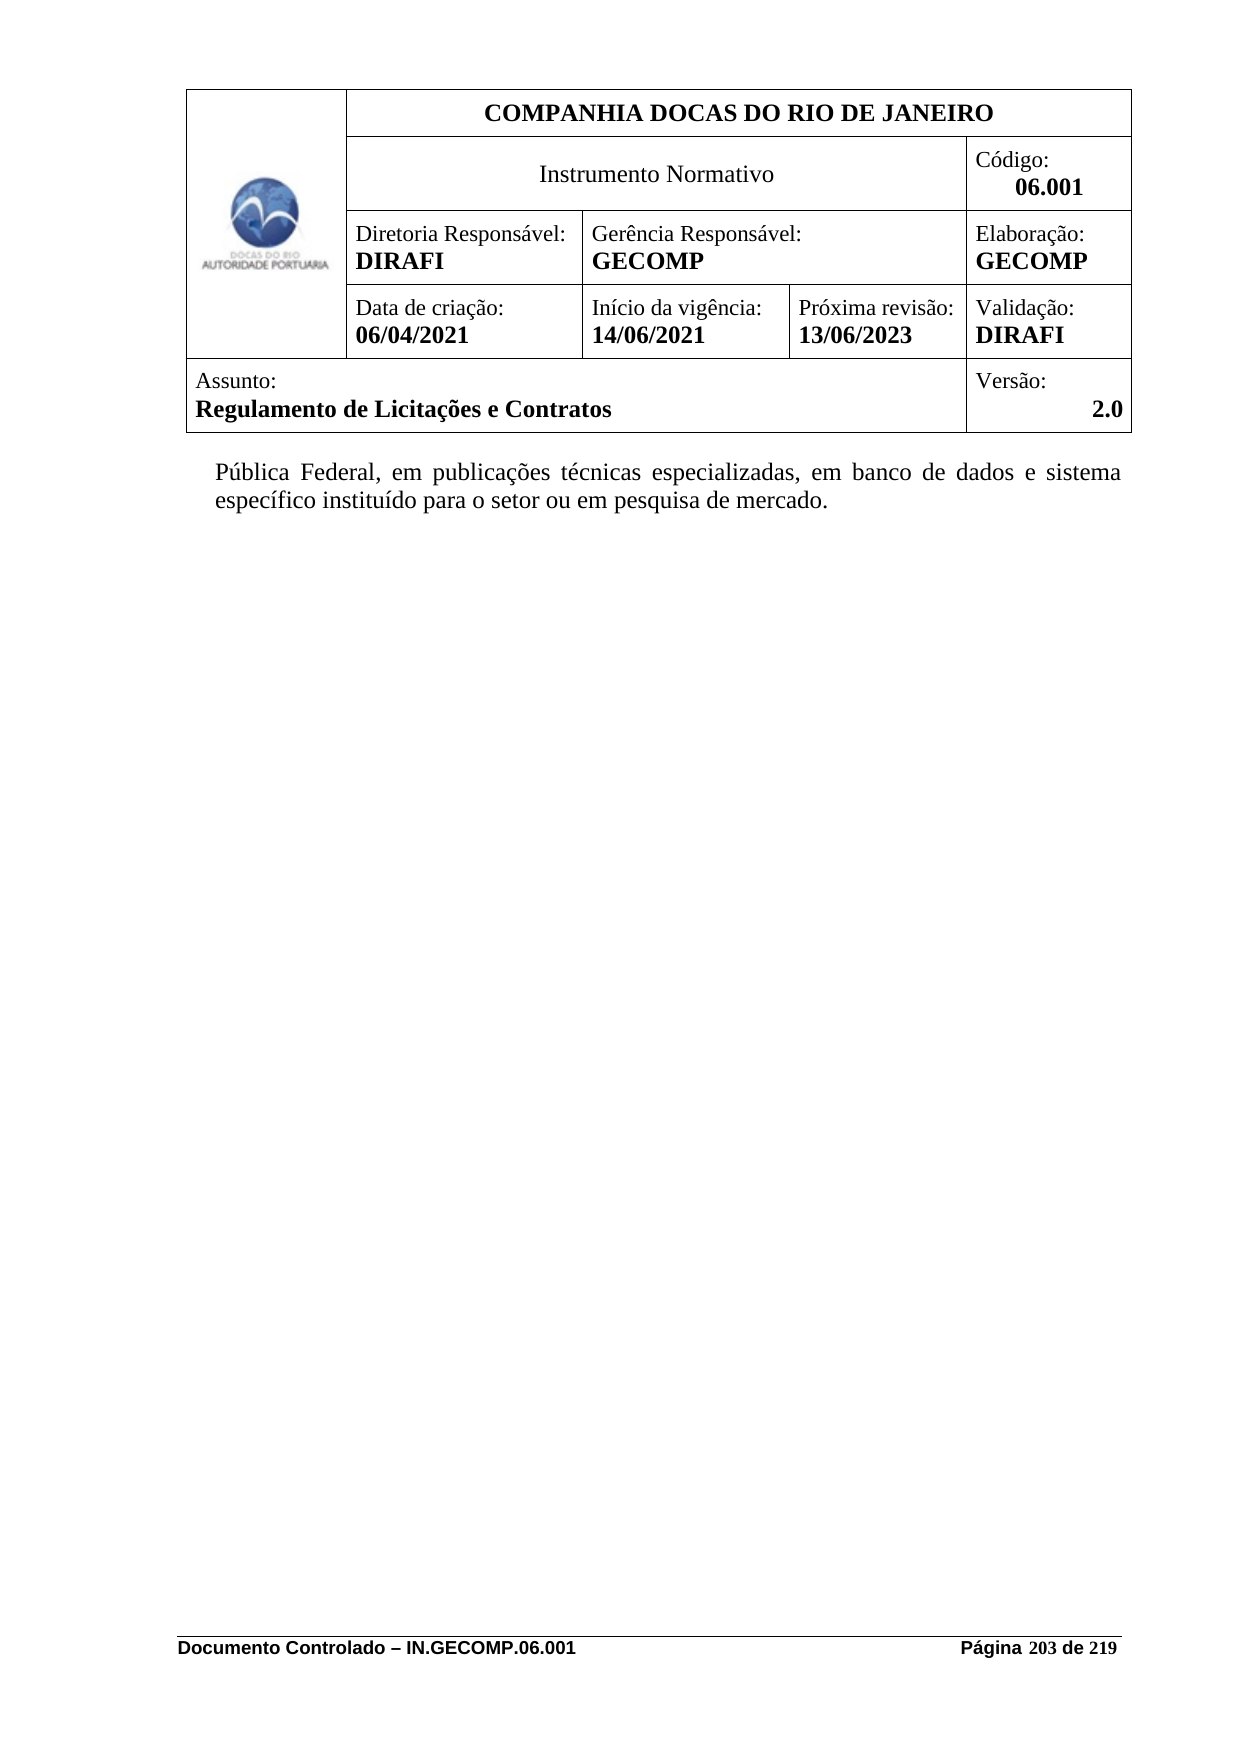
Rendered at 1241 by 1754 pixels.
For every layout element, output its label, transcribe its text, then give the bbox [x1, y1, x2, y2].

list Pública Federal, em publicações técnicas especializadas, em banco de dados e sistema específico instituído para o setor ou em pesquisa de mercado. [177, 457, 1122, 514]
